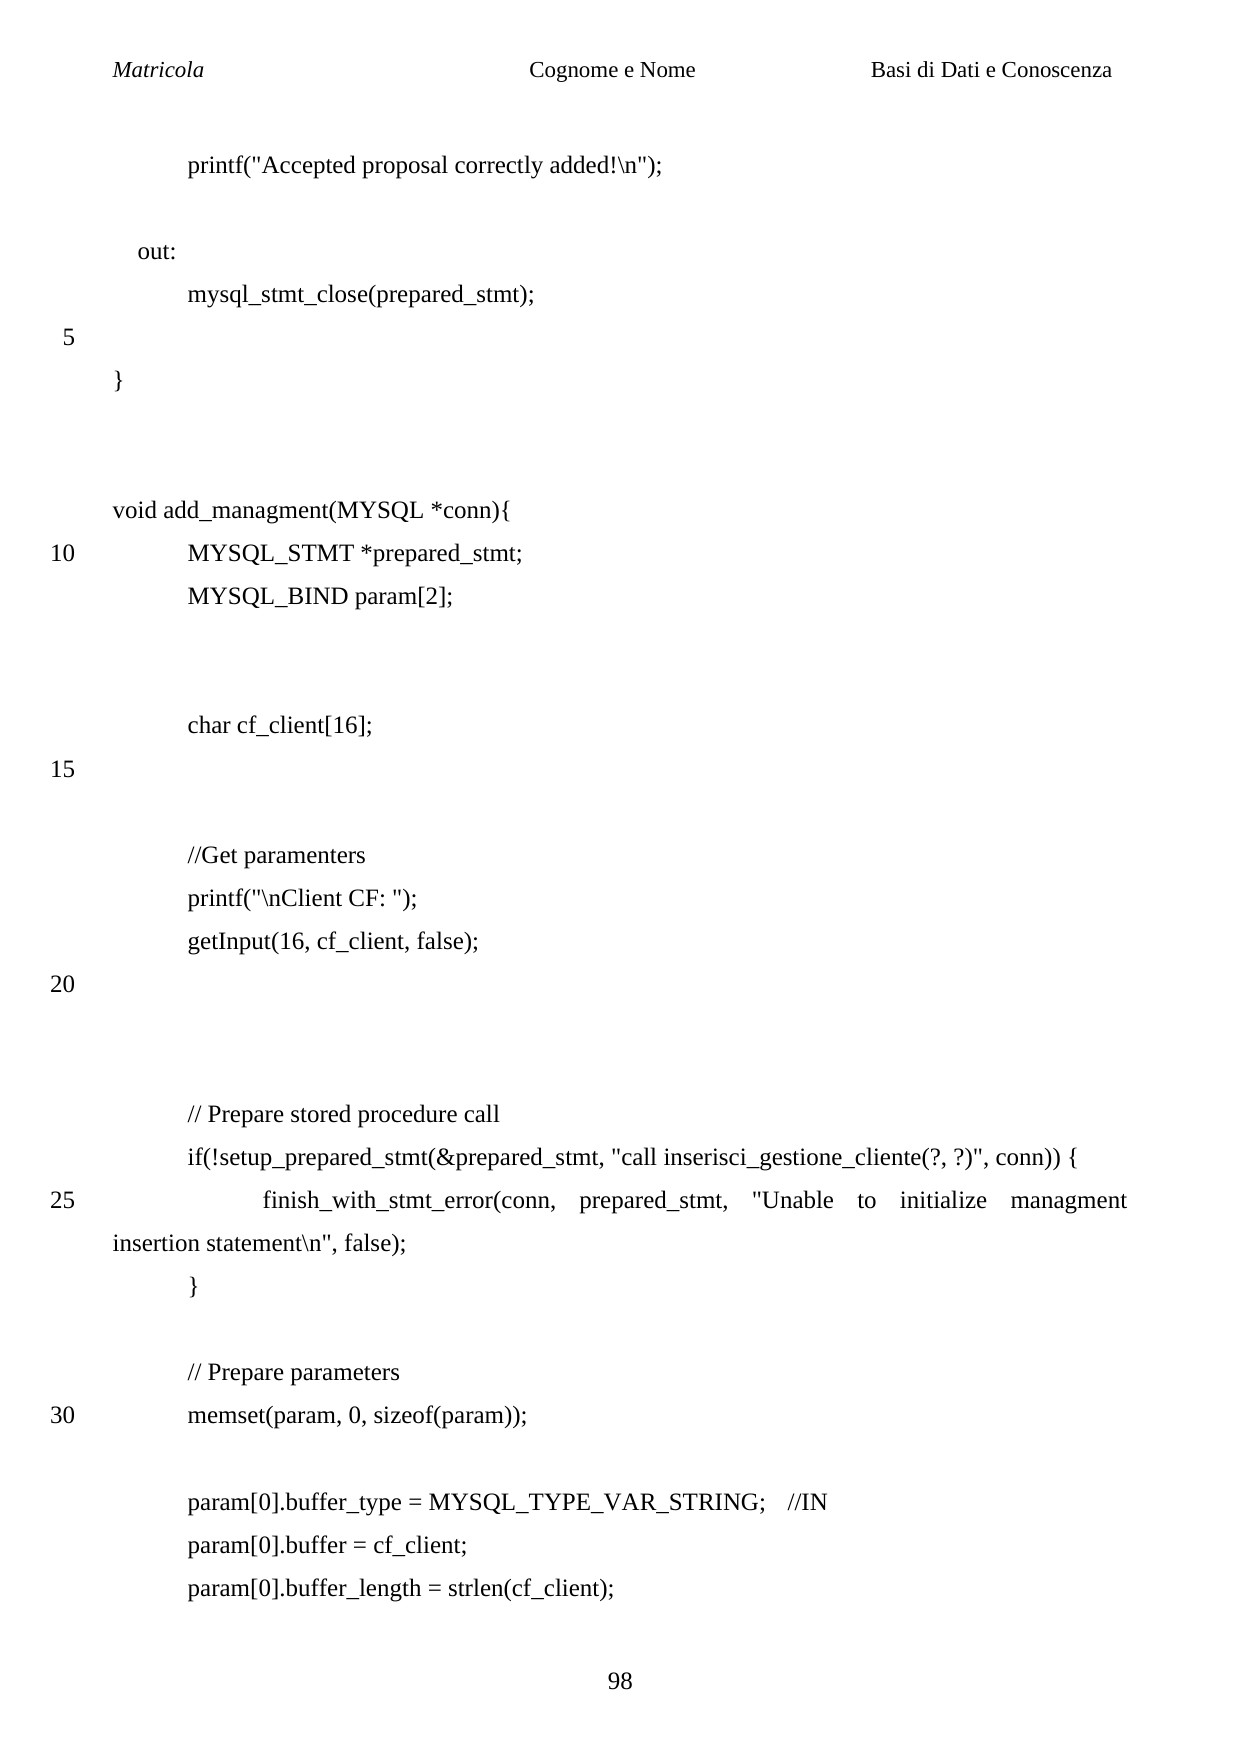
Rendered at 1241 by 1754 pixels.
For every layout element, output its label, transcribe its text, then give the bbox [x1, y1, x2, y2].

text printf("Accepted proposal correctly added!\n"); [112, 150, 1128, 179]
text out: [112, 236, 1128, 265]
text //Get paramenters [112, 840, 1128, 869]
text char cf_client[16]; [112, 711, 1128, 739]
text // Prepare parameters [112, 1357, 1128, 1386]
text finish_with_stmt_error(conn, prepared_stmt, "Unable to initialize managment insertion statement\n", false); [112, 1185, 1128, 1257]
text MYSQL_STMT *prepared_stmt; [112, 538, 1128, 567]
text param[0].buffer_length = strlen(cf_client); [112, 1573, 1128, 1602]
text // Prepare stored procedure call [112, 1099, 1128, 1127]
text param[0].buffer = cf_client; [112, 1530, 1128, 1559]
text mysql_stmt_close(prepared_stmt); [112, 279, 1128, 308]
text } [112, 1271, 1128, 1300]
text memset(param, 0, sizeof(param)); [112, 1401, 1128, 1429]
text void add_managment(MYSQL *conn){ [112, 495, 1128, 524]
text param[0].buffer_type = MYSQL_TYPE_VAR_STRING; //IN [112, 1487, 1128, 1516]
text getInput(16, cf_client, false); [112, 926, 1128, 955]
text if(!setup_prepared_stmt(&prepared_stmt, "call inserisci_gestione_cliente(?, ?)", conn)) { [112, 1142, 1128, 1171]
text } [112, 366, 1128, 394]
text MYSQL_BIND param[2]; [112, 581, 1128, 610]
text printf("\nClient CF: "); [112, 883, 1128, 912]
